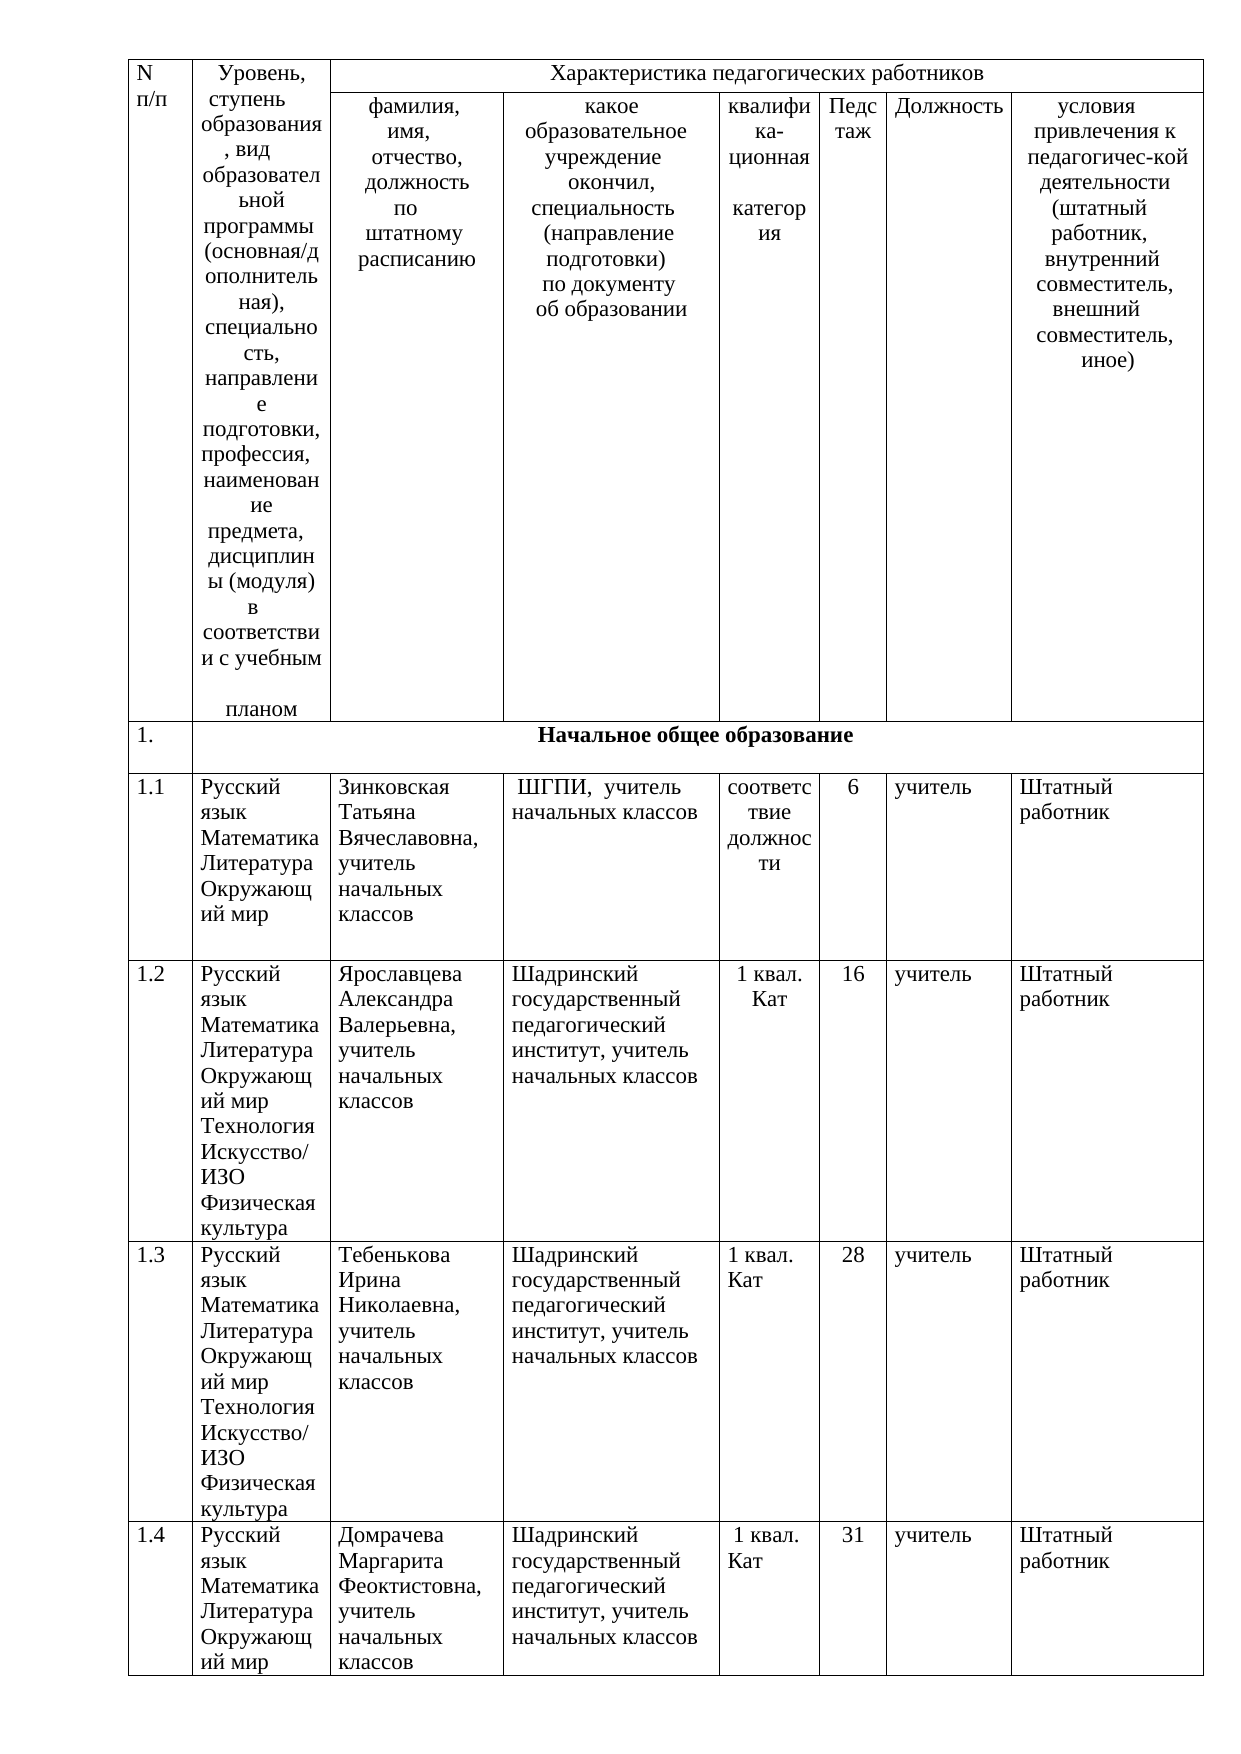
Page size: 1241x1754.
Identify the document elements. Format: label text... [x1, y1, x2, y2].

table_cell условия привлечения к педагогичес-кой деятельности (штатный работник, внутренний совместитель, внешний совместитель, иное) [1012, 93, 1203, 721]
table_cell 1. [129, 722, 192, 773]
table_cell 6 [820, 774, 886, 960]
table_cell какое образовательное учреждение окончил, специальность (направление подготовки) по документу об образовании [504, 93, 719, 721]
table_cell Должность [887, 93, 1011, 721]
table_cell Начальное общее образование [193, 722, 1203, 773]
table_cell Шадринский государственный педагогический институт, учитель начальных классов [504, 961, 719, 1241]
table_cell квалифика- ционная категория [720, 93, 819, 721]
table_cell Русский язык Математика Литература Окружающий мир Технология Искусство/ИЗО Физическая культура [193, 1242, 330, 1521]
table_cell 28 [820, 1242, 886, 1521]
table_cell Домрачева Маргарита Феоктистовна, учитель начальных классов [331, 1522, 503, 1675]
table_cell Штатный работник [1012, 774, 1203, 960]
table_cell 1.3 [129, 1242, 192, 1521]
table_cell 1.2 [129, 961, 192, 1241]
table_cell 16 [820, 961, 886, 1241]
table_cell Тебенькова Ирина Николаевна, учитель начальных классов [331, 1242, 503, 1521]
table_header Характеристика педагогических работников [331, 60, 1203, 92]
table_header Уровень, ступень образования, вид образовательной программы (основная/дополнительная), специальность, направление подготовки, профессия, наименование предмета, дисциплины (модуля) в соответствии с учебным планом [193, 60, 330, 721]
table_cell 1 квал. Кат [720, 961, 819, 1241]
table_cell Штатный работник [1012, 961, 1203, 1241]
table_cell Шадринский государственный педагогический институт, учитель начальных классов [504, 1522, 719, 1675]
table_cell Штатный работник [1012, 1242, 1203, 1521]
table_cell фамилия, имя, отчество, должность по штатному расписанию [331, 93, 503, 721]
table_cell 31 [820, 1522, 886, 1675]
table_cell Ярославцева Александра Валерьевна, учитель начальных классов [331, 961, 503, 1241]
table_cell Русский язык Математика Литература Окружающий мир [193, 774, 330, 960]
table_cell Педстаж [820, 93, 886, 721]
table_cell 1.1 [129, 774, 192, 960]
table_cell 1 квал. Кат [720, 1242, 819, 1521]
table_cell учитель [887, 774, 1011, 960]
table_cell 1.4 [129, 1522, 192, 1675]
table_cell соответствие должности [720, 774, 819, 960]
table_cell учитель [887, 961, 1011, 1241]
table_cell ШГПИ, учитель начальных классов [504, 774, 719, 960]
table_cell Русский язык Математика Литература Окружающий мир [193, 1522, 330, 1675]
table_cell Зинковская Татьяна Вячеславовна, учитель начальных классов [331, 774, 503, 960]
table_cell Шадринский государственный педагогический институт, учитель начальных классов [504, 1242, 719, 1521]
table_cell 1 квал. Кат [720, 1522, 819, 1675]
table_cell Русский язык Математика Литература Окружающий мир Технология Искусство/ИЗО Физическая культура [193, 961, 330, 1241]
table_header N п/п [129, 60, 192, 721]
table_cell Штатный работник [1012, 1522, 1203, 1675]
table_cell учитель [887, 1242, 1011, 1521]
table_cell учитель [887, 1522, 1011, 1675]
